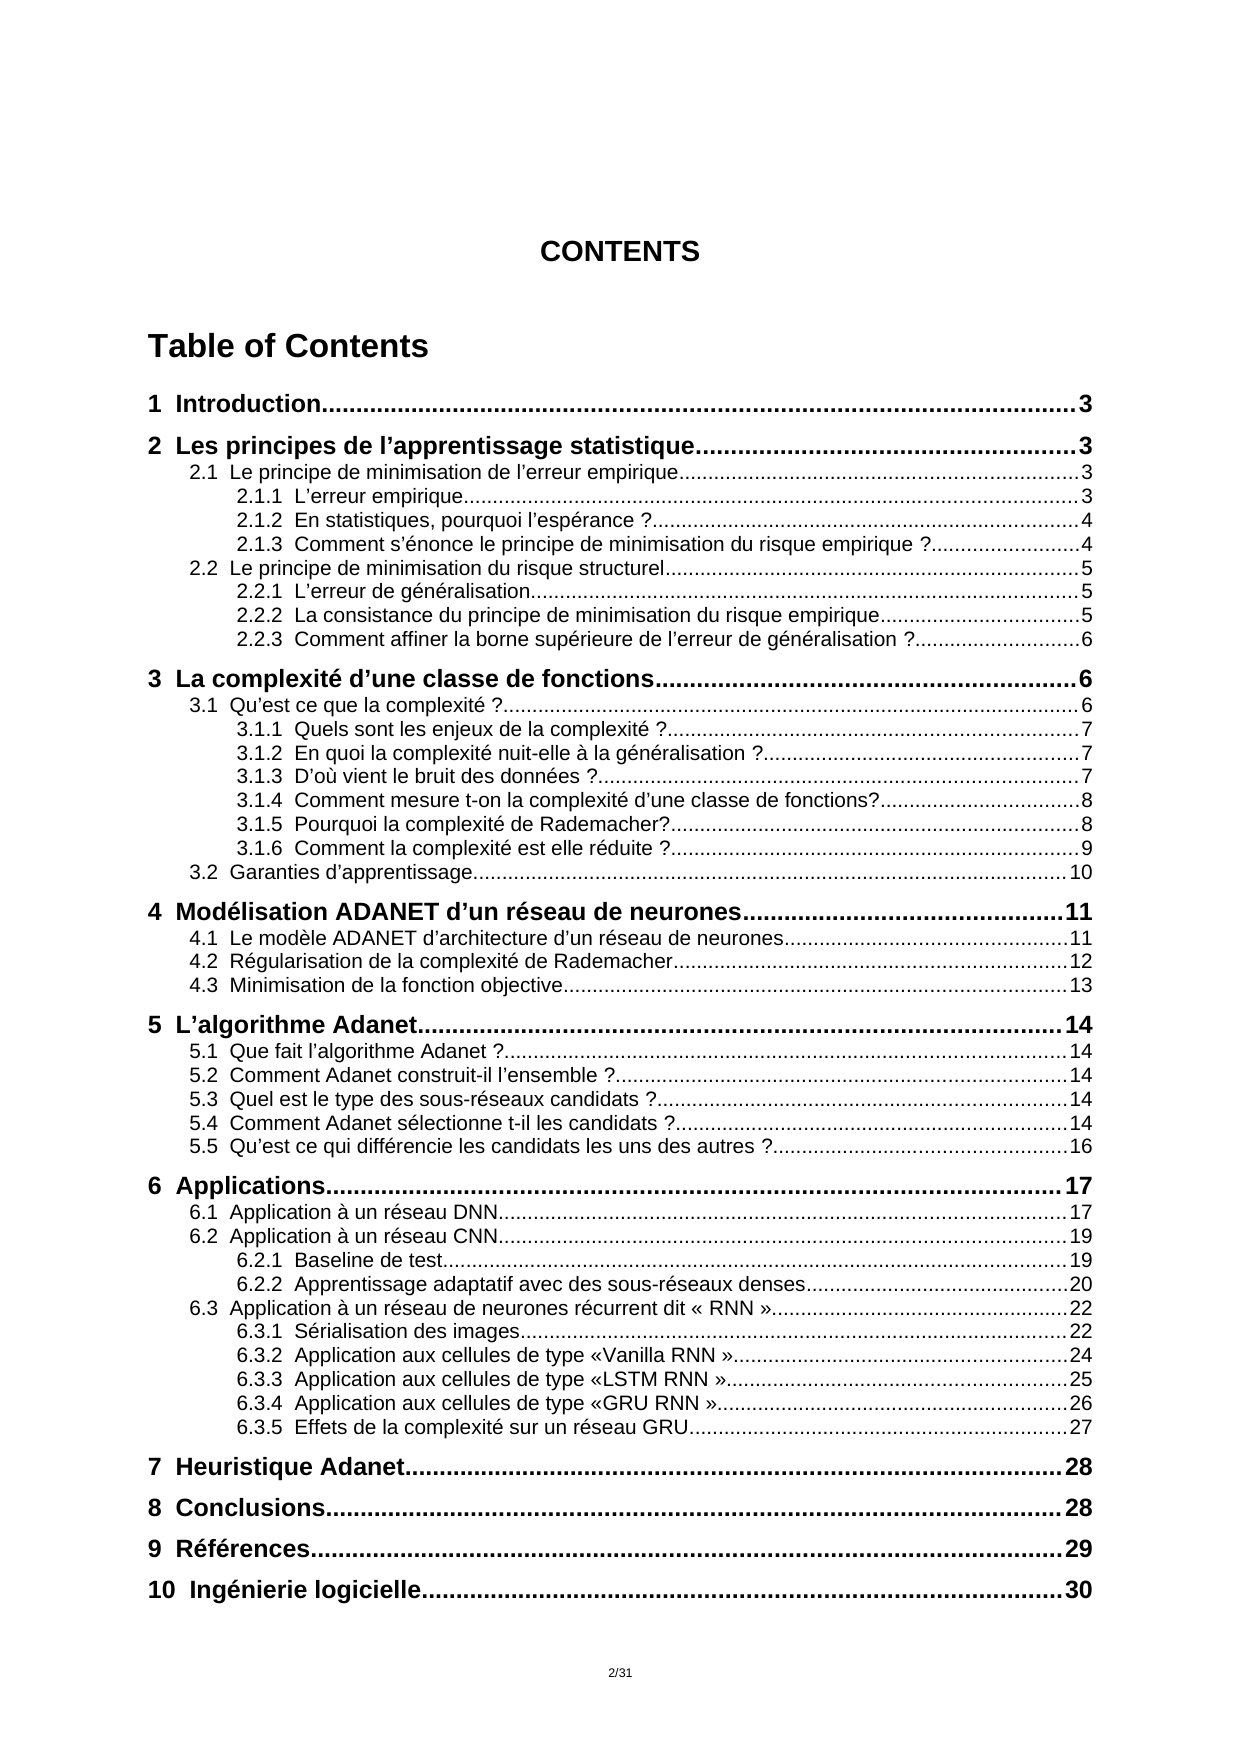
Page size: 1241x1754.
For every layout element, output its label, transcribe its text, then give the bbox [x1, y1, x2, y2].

text 3.1.3 D’où vient le bruit des données ? 7 [236, 764, 1092, 788]
text 6.3.5 Effets de la complexité sur un réseau GRU 27 [236, 1415, 1092, 1439]
text 6.3.4 Application aux cellules de type «GRU RNN » 26 [236, 1391, 1092, 1415]
text 3.1 Qu’est ce que la complexité ? 6 [189, 692, 1092, 716]
text 2.2.2 La consistance du principe de minimisation du risque empirique 5 [236, 603, 1092, 627]
text 6 Applications 17 [148, 1171, 1092, 1199]
text 10 Ingénierie logicielle 30 [148, 1575, 1092, 1604]
text 5.5 Qu’est ce qui différencie les candidats les uns des autres ? 16 [189, 1134, 1092, 1158]
text 4.3 Minimisation de la fonction objective 13 [189, 973, 1092, 997]
text 2.2 Le principe de minimisation du risque structurel 5 [189, 555, 1092, 579]
text 5.4 Comment Adanet sélectionne t-il les candidats ? 14 [189, 1110, 1092, 1134]
subtitle Table of Contents [148, 326, 1092, 364]
text 6.3.3 Application aux cellules de type «LSTM RNN » 25 [236, 1367, 1092, 1391]
text 7 Heuristique Adanet 28 [148, 1452, 1092, 1480]
text 3.1.4 Comment mesure t-on la complexité d’une classe de fonctions? 8 [236, 788, 1092, 812]
text 8 Conclusions 28 [148, 1493, 1092, 1522]
text 6.3 Application à un réseau de neurones récurrent dit « RNN » 22 [189, 1295, 1092, 1319]
text 2.1.2 En statistiques, pourquoi l’espérance ? 4 [236, 507, 1092, 531]
text 1 Introduction 3 [148, 389, 1092, 418]
text 9 Références 29 [148, 1534, 1092, 1563]
text 6.3.1 Sérialisation des images 22 [236, 1319, 1092, 1343]
text 2 Les principes de l’apprentissage statistique 3 [148, 431, 1092, 459]
text CONTENTS [148, 234, 1092, 267]
text 2.1 Le principe de minimisation de l’erreur empirique 3 [189, 459, 1092, 483]
text 2.2.3 Comment affiner la borne supérieure de l’erreur de généralisation ? 6 [236, 627, 1092, 651]
text 6.3.2 Application aux cellules de type «Vanilla RNN » 24 [236, 1343, 1092, 1367]
text 5.1 Que fait l’algorithme Adanet ? 14 [189, 1038, 1092, 1062]
text 5 L’algorithme Adanet 14 [148, 1010, 1092, 1038]
text 6.2.2 Apprentissage adaptatif avec des sous-réseaux denses 20 [236, 1271, 1092, 1295]
text 4.1 Le modèle ADANET d’architecture d’un réseau de neurones 11 [189, 925, 1092, 949]
text 4.2 Régularisation de la complexité de Rademacher 12 [189, 949, 1092, 973]
text 2.2.1 L’erreur de généralisation 5 [236, 579, 1092, 603]
text 2.1.3 Comment s’énonce le principe de minimisation du risque empirique ? 4 [236, 531, 1092, 555]
text 5.2 Comment Adanet construit-il l’ensemble ? 14 [189, 1062, 1092, 1086]
text 3.2 Garanties d’apprentissage 10 [189, 860, 1092, 884]
text 6.2 Application à un réseau CNN 19 [189, 1223, 1092, 1247]
text 6.2.1 Baseline de test 19 [236, 1247, 1092, 1271]
text 3.1.1 Quels sont les enjeux de la complexité ? 7 [236, 716, 1092, 740]
text 3.1.5 Pourquoi la complexité de Rademacher? 8 [236, 812, 1092, 836]
text 6.1 Application à un réseau DNN 17 [189, 1199, 1092, 1223]
text 3.1.2 En quoi la complexité nuit-elle à la généralisation ? 7 [236, 740, 1092, 764]
text 2.1.1 L’erreur empirique 3 [236, 483, 1092, 507]
text 3 La complexité d’une classe de fonctions 6 [148, 664, 1092, 692]
text 3.1.6 Comment la complexité est elle réduite ? 9 [236, 836, 1092, 860]
text 4 Modélisation ADANET d’un réseau de neurones 11 [148, 897, 1092, 925]
text 5.3 Quel est le type des sous-réseaux candidats ? 14 [189, 1086, 1092, 1110]
